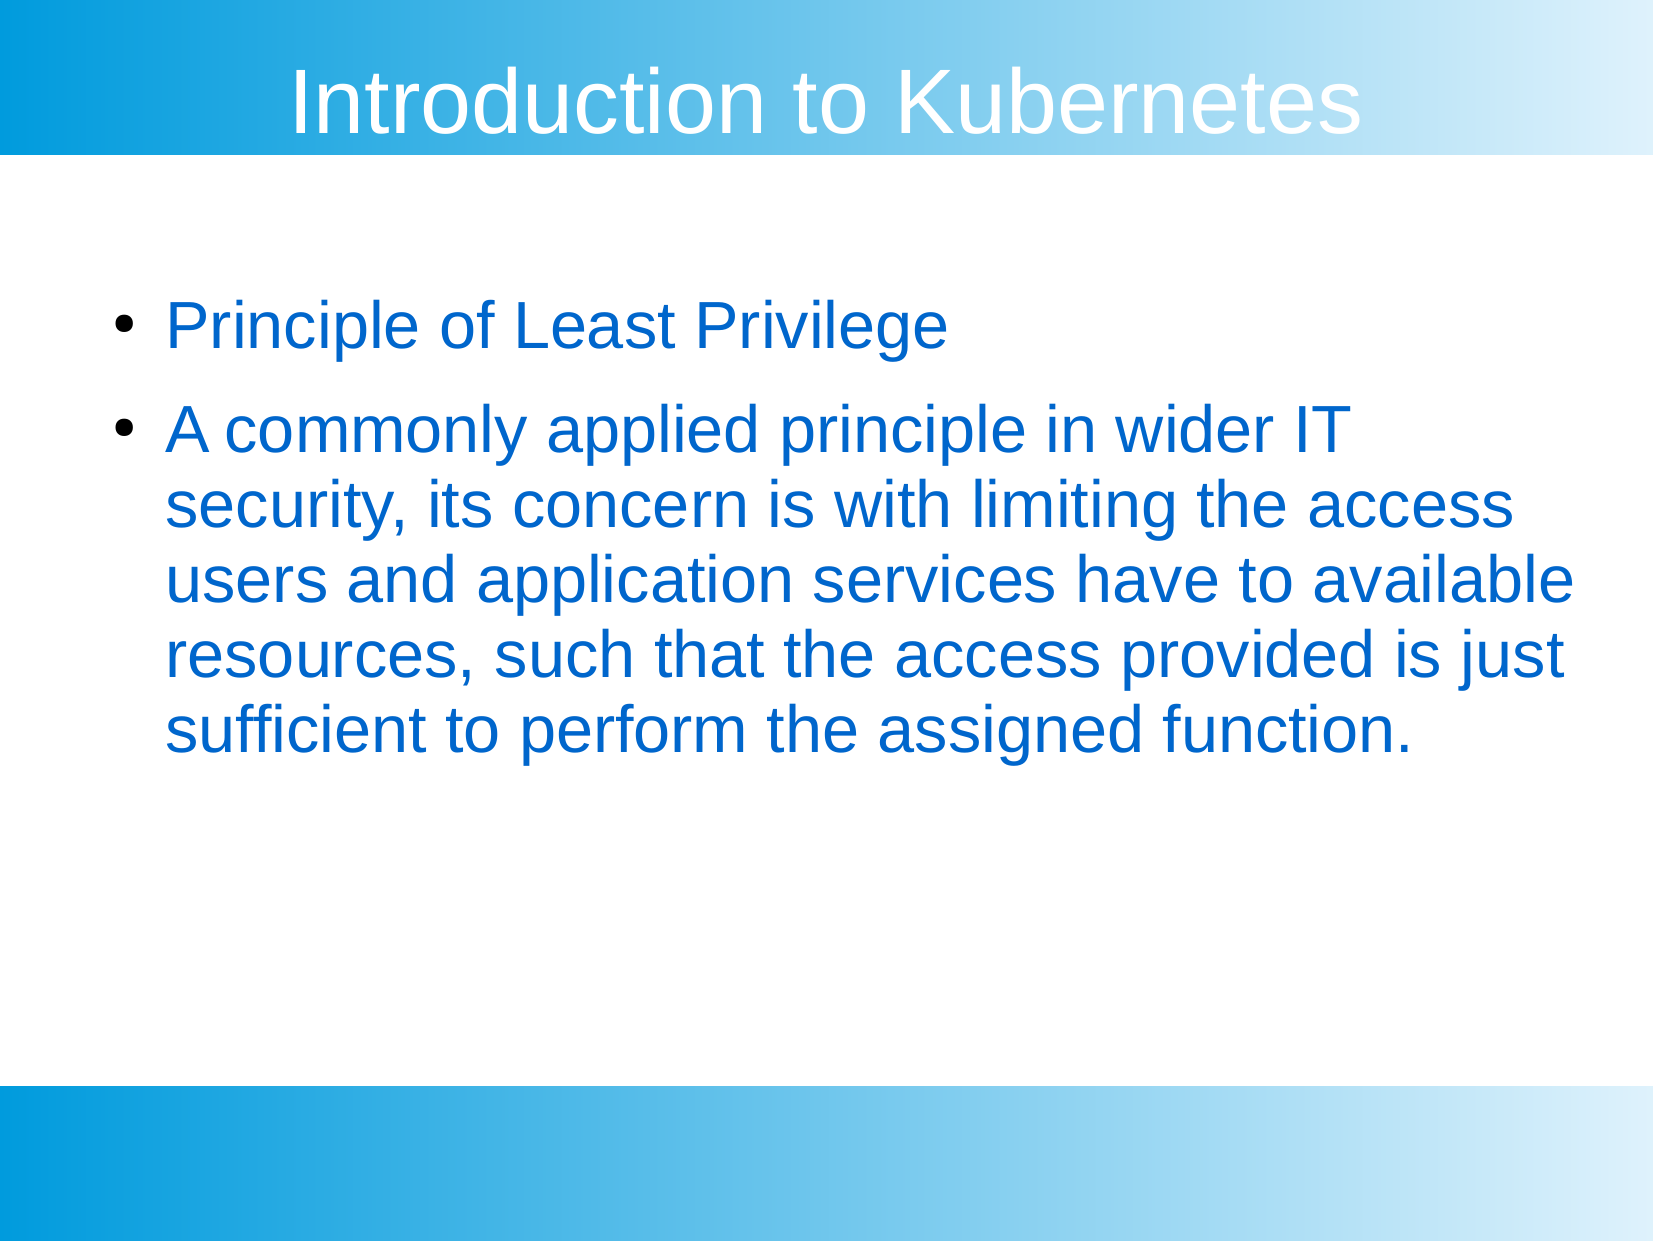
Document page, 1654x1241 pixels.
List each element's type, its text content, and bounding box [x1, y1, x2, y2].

title Introduction to Kubernetes [82, 49, 1571, 155]
list Principle of Least Privilege A commonly applied principle in wider IT security, its concern is with limiting the access users and application services have to available resources, such that the access provided is just sufficient to perform the assigned function. [94, 183, 1583, 650]
